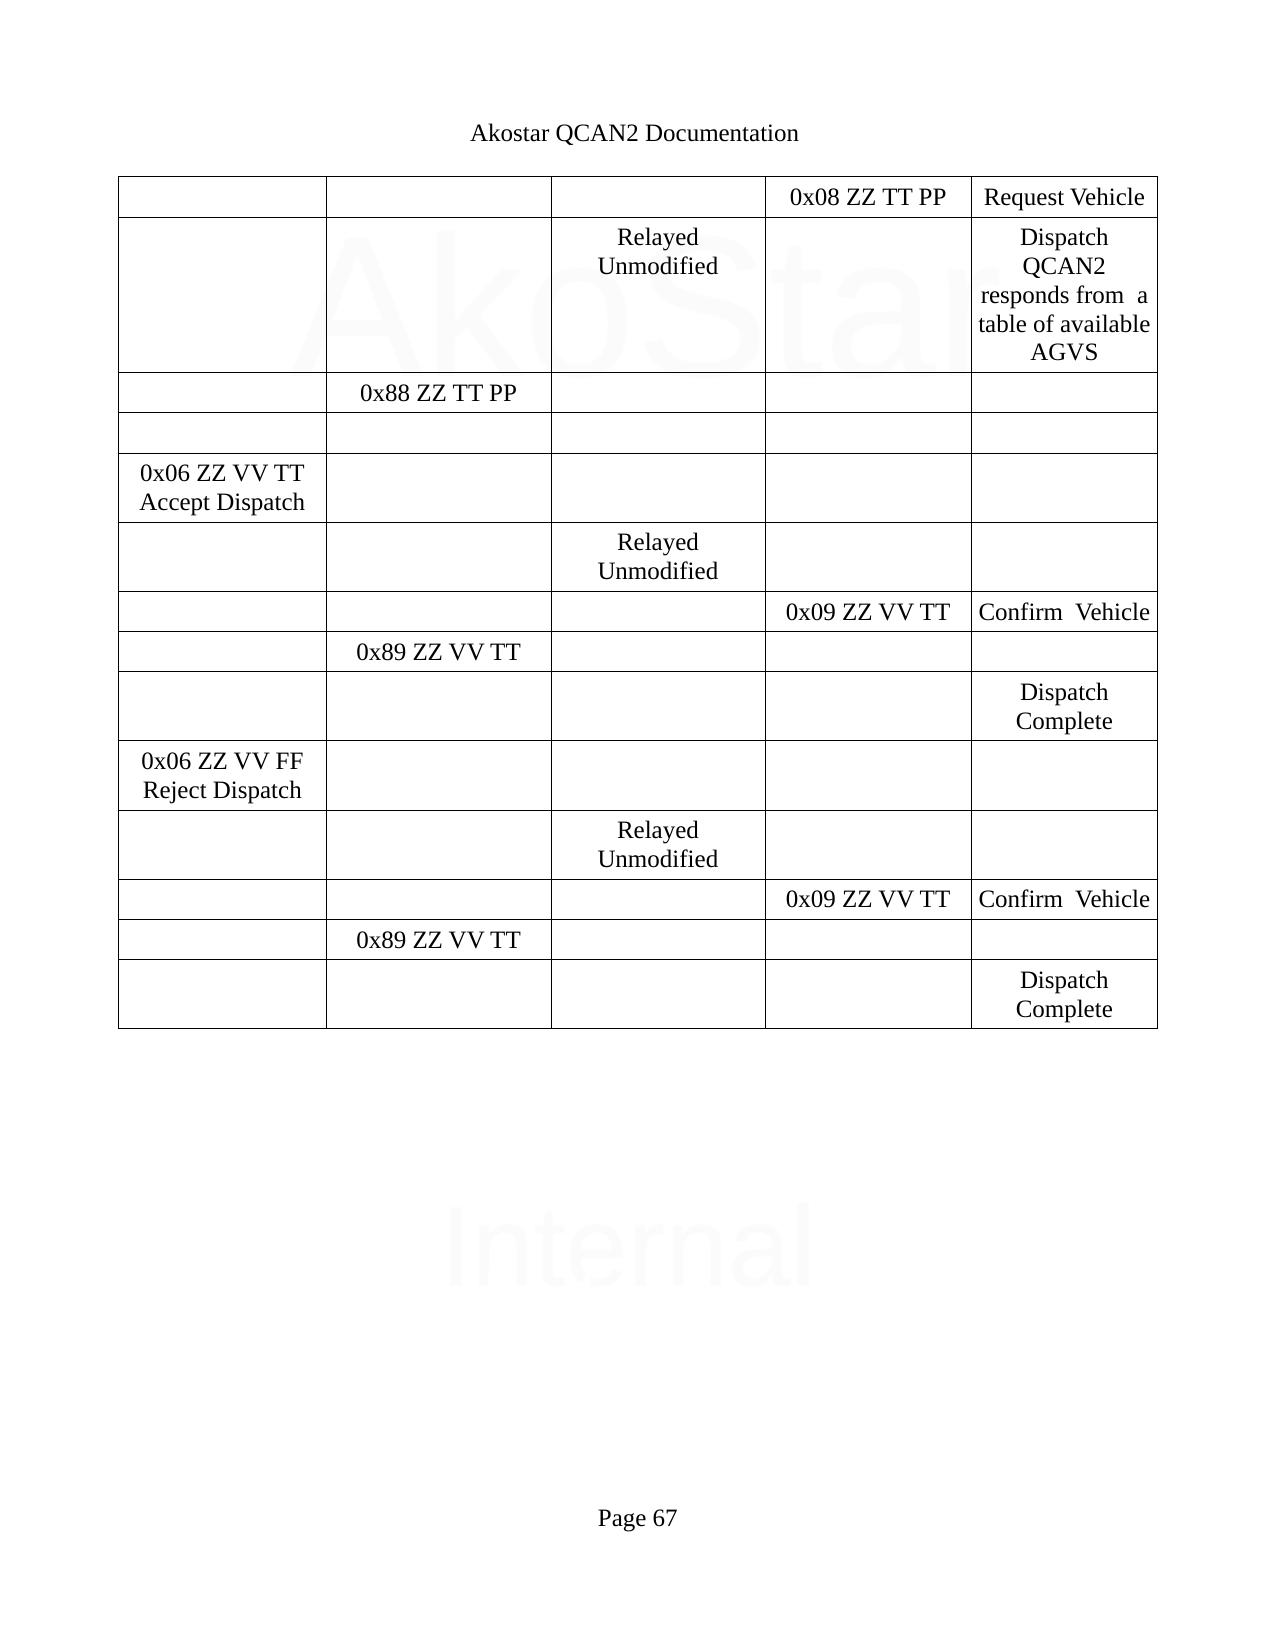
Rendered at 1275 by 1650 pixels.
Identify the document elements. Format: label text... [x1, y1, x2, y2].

table_cell [552, 741, 765, 809]
table_cell [766, 672, 971, 740]
table_cell Relayed Unmodified [552, 218, 765, 372]
table_cell [552, 632, 765, 671]
table_cell [327, 960, 551, 1028]
table_cell [766, 373, 971, 412]
table_cell 0x06 ZZ VV FF Reject Dispatch [119, 741, 326, 809]
table_cell [119, 960, 326, 1028]
table_cell [552, 960, 765, 1028]
table_cell [972, 373, 1157, 412]
table_cell [766, 960, 971, 1028]
table_cell [766, 920, 971, 959]
table_cell [552, 920, 765, 959]
table_cell [972, 920, 1157, 959]
table_cell [119, 920, 326, 959]
table_cell [119, 523, 326, 591]
table_cell Confirm Vehicle [972, 592, 1157, 631]
table_cell [327, 811, 551, 878]
table_cell [766, 523, 971, 591]
table_cell [766, 454, 971, 522]
table_cell Relayed Unmodified [552, 523, 765, 591]
table_cell [972, 632, 1157, 671]
table_cell [552, 592, 765, 631]
table_cell [972, 523, 1157, 591]
table_cell [327, 880, 551, 919]
table_cell [766, 811, 971, 878]
table_cell Relayed Unmodified [552, 811, 765, 878]
table_cell [552, 880, 765, 919]
table_cell [119, 632, 326, 671]
table_cell [327, 523, 551, 591]
table_cell [327, 454, 551, 522]
table_cell [119, 373, 326, 412]
table_cell [327, 741, 551, 809]
table_cell [972, 413, 1157, 453]
table_cell [766, 218, 971, 372]
table_cell 0x88 ZZ TT PP [327, 373, 551, 412]
table_cell [119, 672, 326, 740]
table_cell 0x89 ZZ VV TT [327, 920, 551, 959]
table_cell Request Vehicle [972, 177, 1157, 217]
table_cell [119, 413, 326, 453]
table_cell [552, 454, 765, 522]
table_cell [119, 592, 326, 631]
table_cell 0x08 ZZ TT PP [766, 177, 971, 217]
table_cell [327, 592, 551, 631]
table_cell [119, 177, 326, 217]
table_cell [766, 413, 971, 453]
table_cell [552, 672, 765, 740]
table_cell Confirm Vehicle [972, 880, 1157, 919]
table_cell [327, 218, 551, 372]
table_cell [972, 454, 1157, 522]
table_cell 0x06 ZZ VV TT Accept Dispatch [119, 454, 326, 522]
table_cell Dispatch QCAN2 responds from a table of available AGVS [972, 218, 1157, 372]
table_cell [552, 413, 765, 453]
table_cell [766, 632, 971, 671]
table_cell 0x09 ZZ VV TT [766, 592, 971, 631]
table_cell [327, 672, 551, 740]
table_cell [327, 177, 551, 217]
table_cell [119, 880, 326, 919]
table_cell [119, 218, 326, 372]
table_cell [972, 741, 1157, 809]
table_cell 0x09 ZZ VV TT [766, 880, 971, 919]
table_cell 0x89 ZZ VV TT [327, 632, 551, 671]
table_cell [766, 741, 971, 809]
table_cell [119, 811, 326, 878]
table_cell [552, 177, 765, 217]
table_cell Dispatch Complete [972, 672, 1157, 740]
table_cell [972, 811, 1157, 878]
table_cell Dispatch Complete [972, 960, 1157, 1028]
table_cell [552, 373, 765, 412]
table_cell [327, 413, 551, 453]
